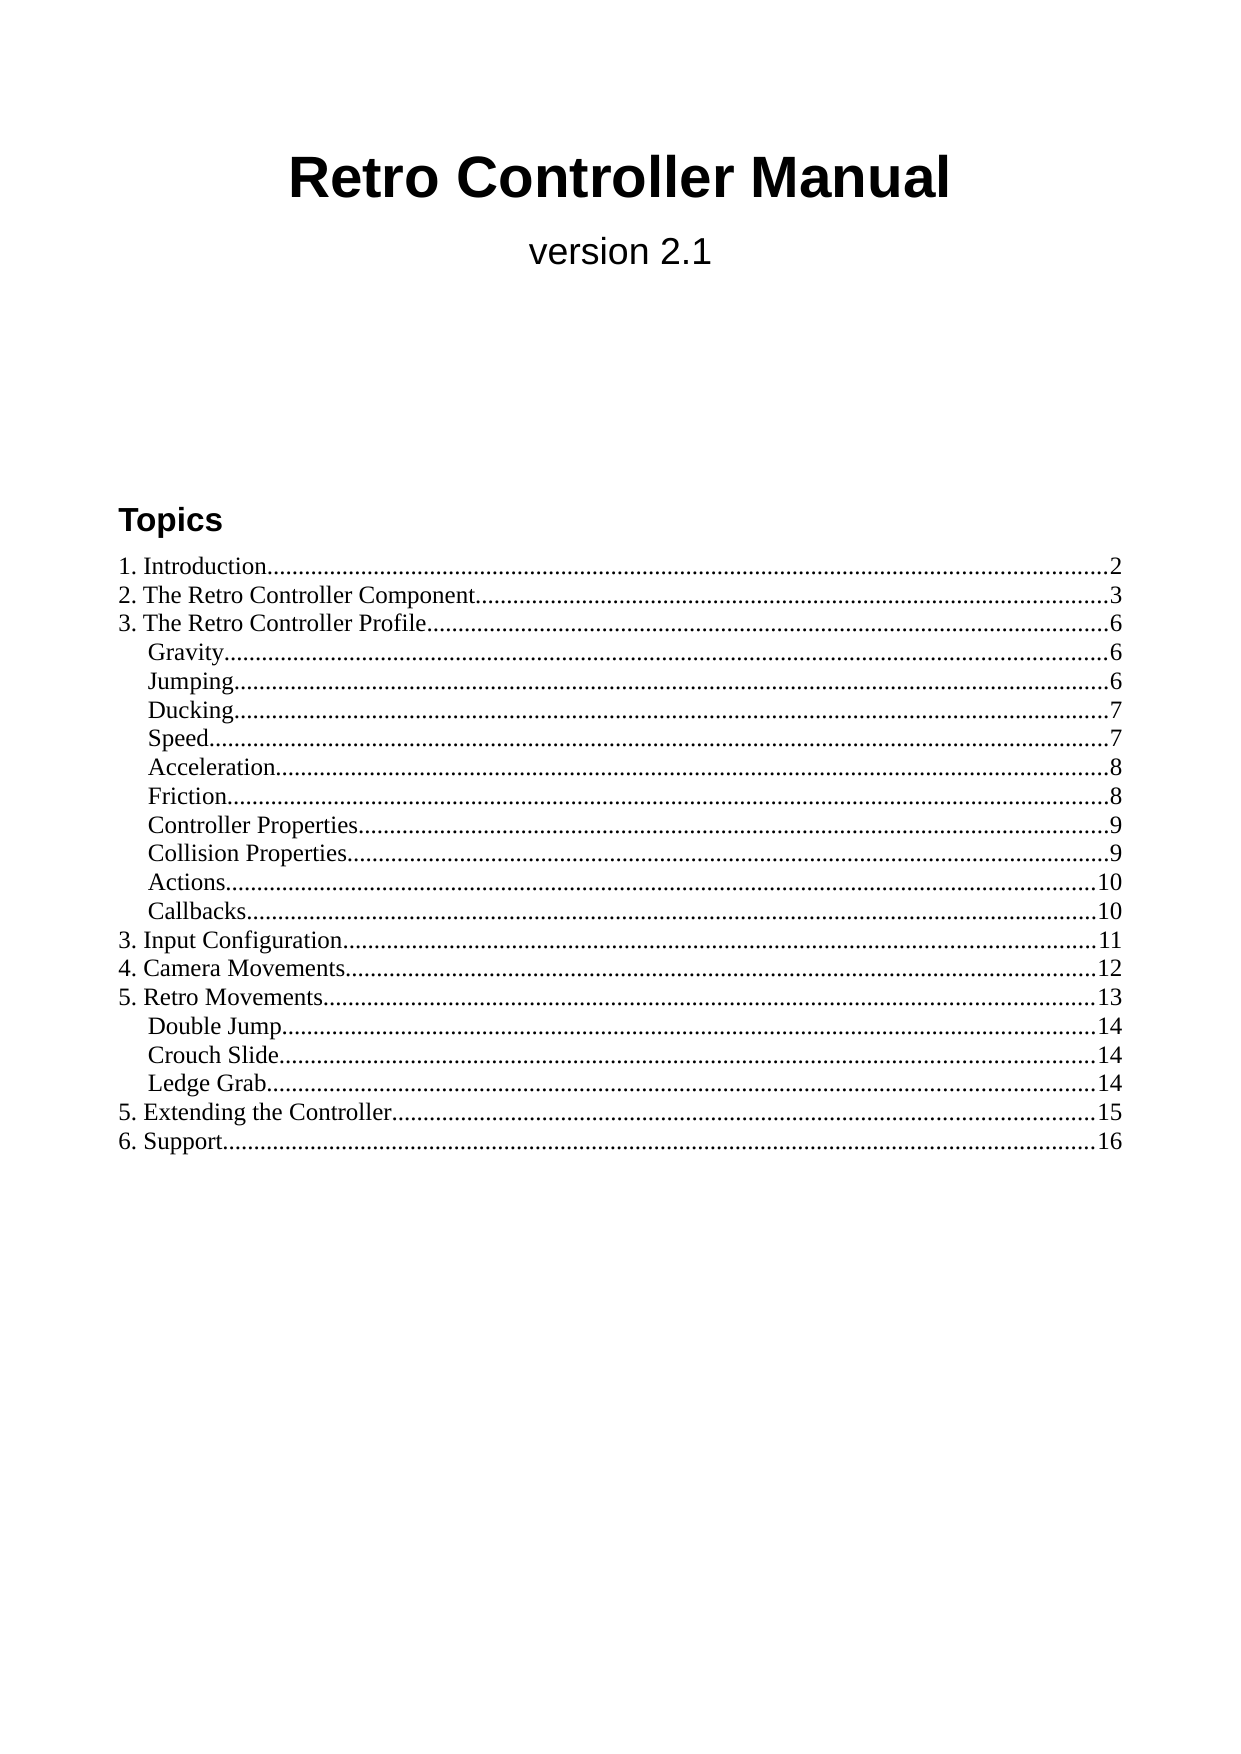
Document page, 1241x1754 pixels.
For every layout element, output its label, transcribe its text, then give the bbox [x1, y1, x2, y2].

text 2. The Retro Controller Component 3 [118, 580, 1122, 608]
subtitle Topics [118, 500, 1122, 538]
text 1. Introduction 2 [118, 551, 1122, 580]
text Collision Properties 9 [148, 838, 1122, 867]
subtitle version 2.1 [118, 229, 1122, 272]
text 5. Retro Movements 13 [118, 982, 1122, 1011]
text Actions 10 [148, 867, 1122, 896]
text 6. Support 16 [118, 1126, 1122, 1155]
text 3. Input Configuration 11 [118, 925, 1122, 953]
text 4. Camera Movements 12 [118, 953, 1122, 982]
text Ledge Grab 14 [148, 1068, 1122, 1097]
text Speed 7 [148, 723, 1122, 752]
text Controller Properties 9 [148, 810, 1122, 838]
text Gravity 6 [148, 637, 1122, 666]
text Acceleration 8 [148, 752, 1122, 781]
text Callbacks 10 [148, 896, 1122, 925]
text Double Jump 14 [148, 1011, 1122, 1040]
text Jumping 6 [148, 666, 1122, 695]
text 5. Extending the Controller 15 [118, 1097, 1122, 1126]
title Retro Controller Manual [118, 143, 1122, 210]
text Crouch Slide 14 [148, 1040, 1122, 1068]
text 3. The Retro Controller Profile 6 [118, 608, 1122, 637]
text Friction 8 [148, 781, 1122, 810]
text Ducking 7 [148, 695, 1122, 723]
